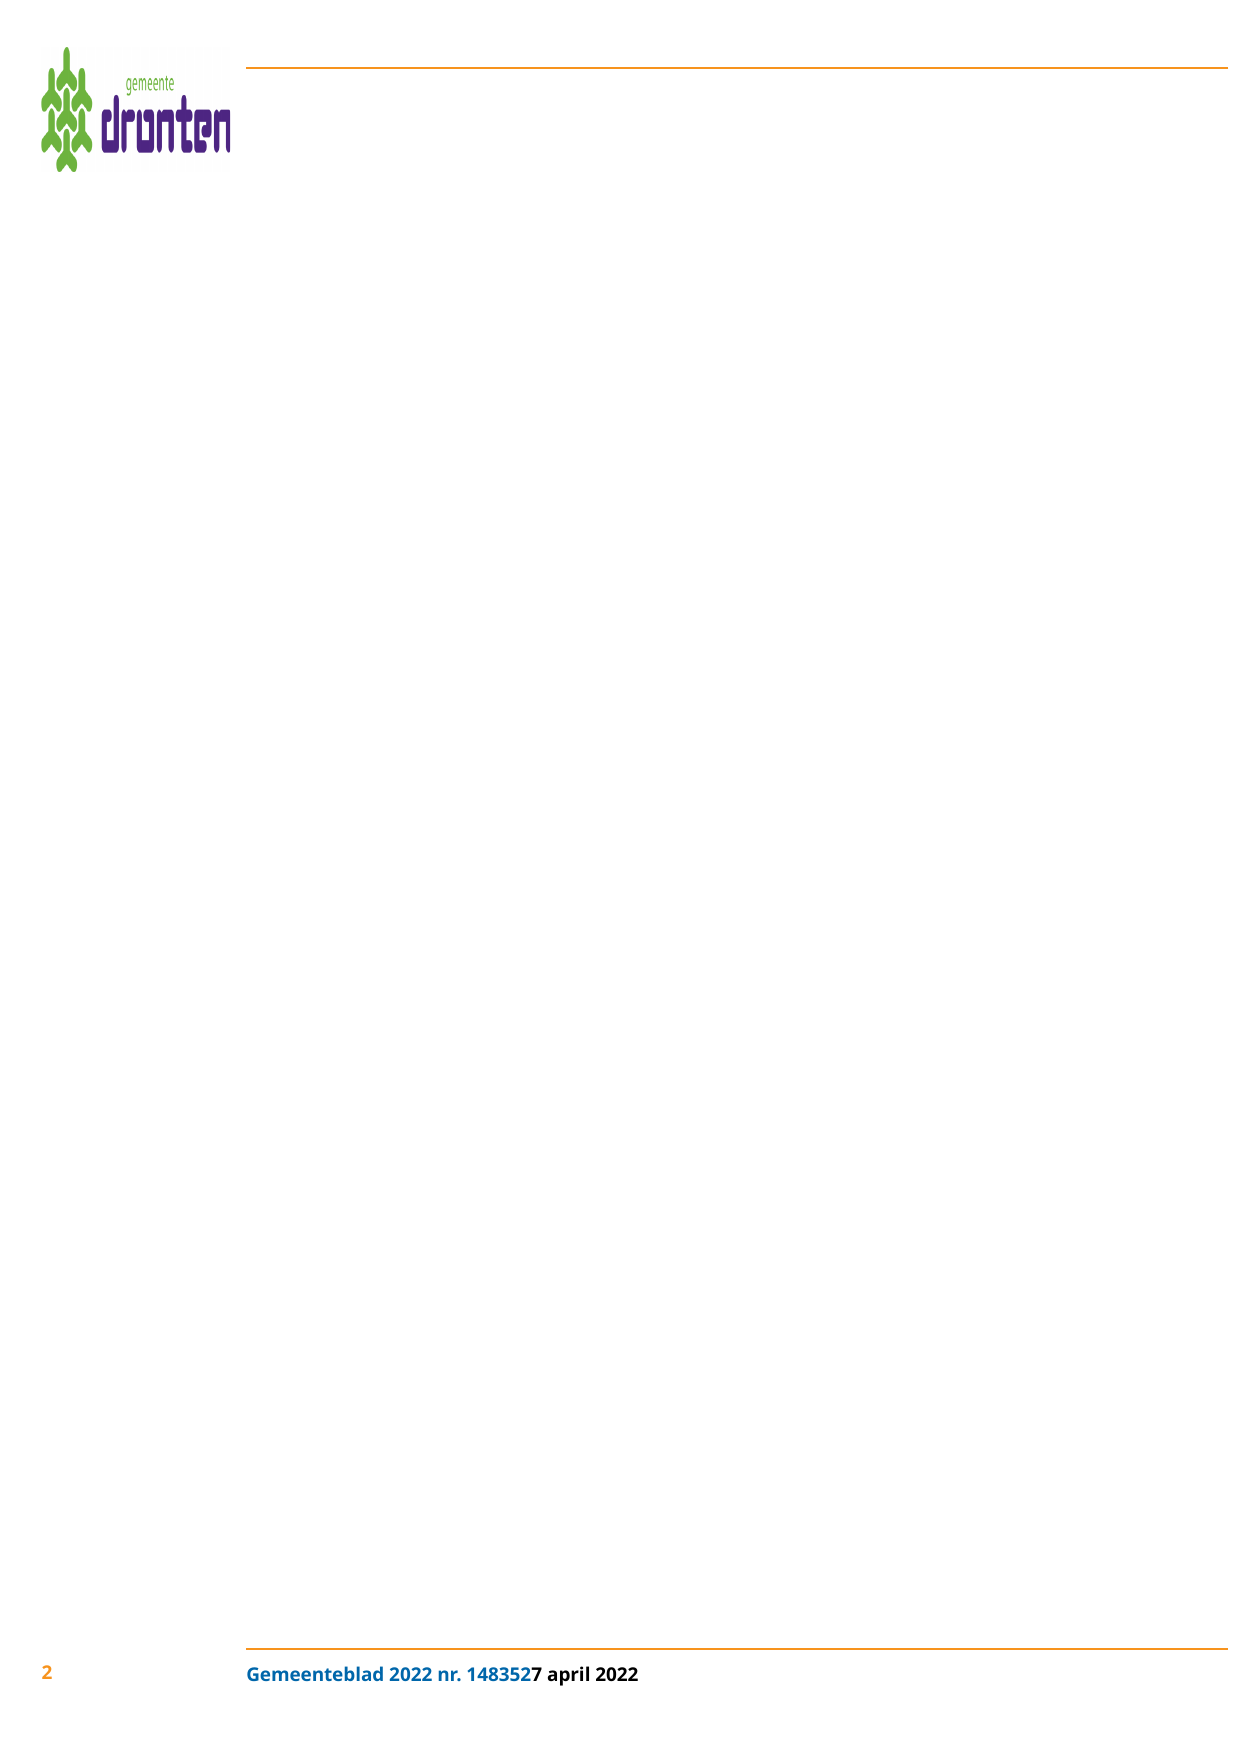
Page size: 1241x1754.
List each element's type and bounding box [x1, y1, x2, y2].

picture [41, 47, 231, 172]
